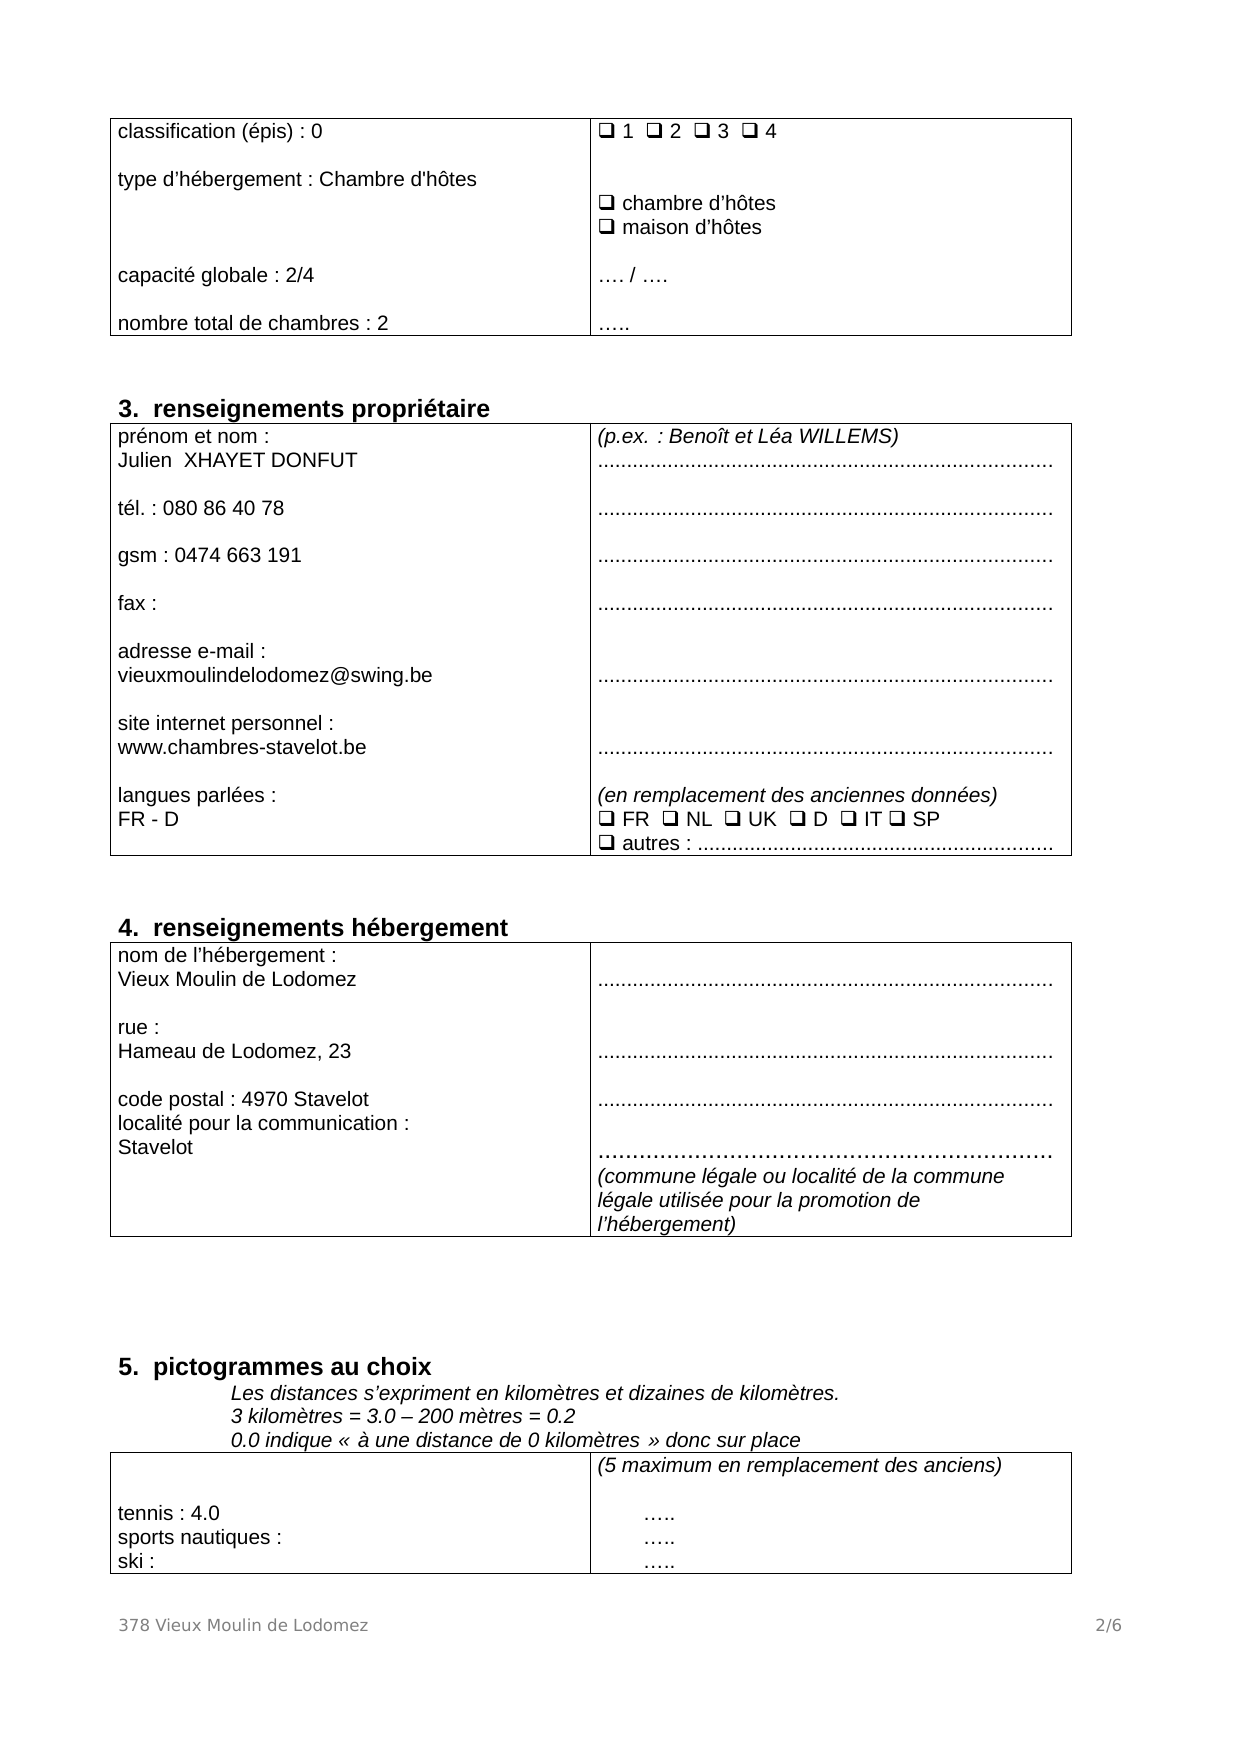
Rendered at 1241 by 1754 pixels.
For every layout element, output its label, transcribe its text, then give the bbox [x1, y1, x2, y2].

table_header (p.ex. : Benoît et Léa WILLEMS) (en remplacement des anciennes données)  FR  NL  UK  D  IT  SP  autres : [591, 424, 1071, 855]
table_header  1  2  3  4  chambre d’hôtes  maison d’hôtes …. / …. ….. [591, 119, 1071, 335]
table_header prénom et nom : Julien XHAYET DONFUT tél. : 080 86 40 78 gsm : 0474 663 191 fax : adresse e-mail : vieuxmoulindelodomez@swing.be site internet personnel : www.chambres-stavelot.be langues parlées : FR - D [111, 424, 590, 855]
table_header nom de l’hébergement : Vieux Moulin de Lodomez rue : Hameau de Lodomez, 23 code postal : 4970 Stavelot localité pour la communication : Stavelot [111, 943, 590, 1236]
table_header classification (épis) : 0 type d’hébergement : Chambre d'hôtes capacité globale : 2/4 nombre total de chambres : 2 [111, 119, 590, 335]
text 0.0 indique « à une distance de 0 kilomètres » donc sur place [231, 1428, 1122, 1452]
table_header tennis : 4.0 sports nautiques : ski : [111, 1453, 590, 1573]
text 3 kilomètres = 3.0 – 200 mètres = 0.2 [231, 1404, 1122, 1428]
text 4. renseignements hébergement [118, 913, 1122, 942]
text 3. renseignements propriétaire [118, 394, 1122, 422]
text Les distances s’expriment en kilomètres et dizaines de kilomètres. [231, 1380, 1122, 1404]
table_header (commune légale ou localité de la commune légale utilisée pour la promotion de l’hébergement) [591, 943, 1071, 1236]
table_header (5 maximum en remplacement des anciens) ….. ….. ….. [591, 1453, 1071, 1573]
text 5. pictogrammes au choix [118, 1352, 1122, 1380]
